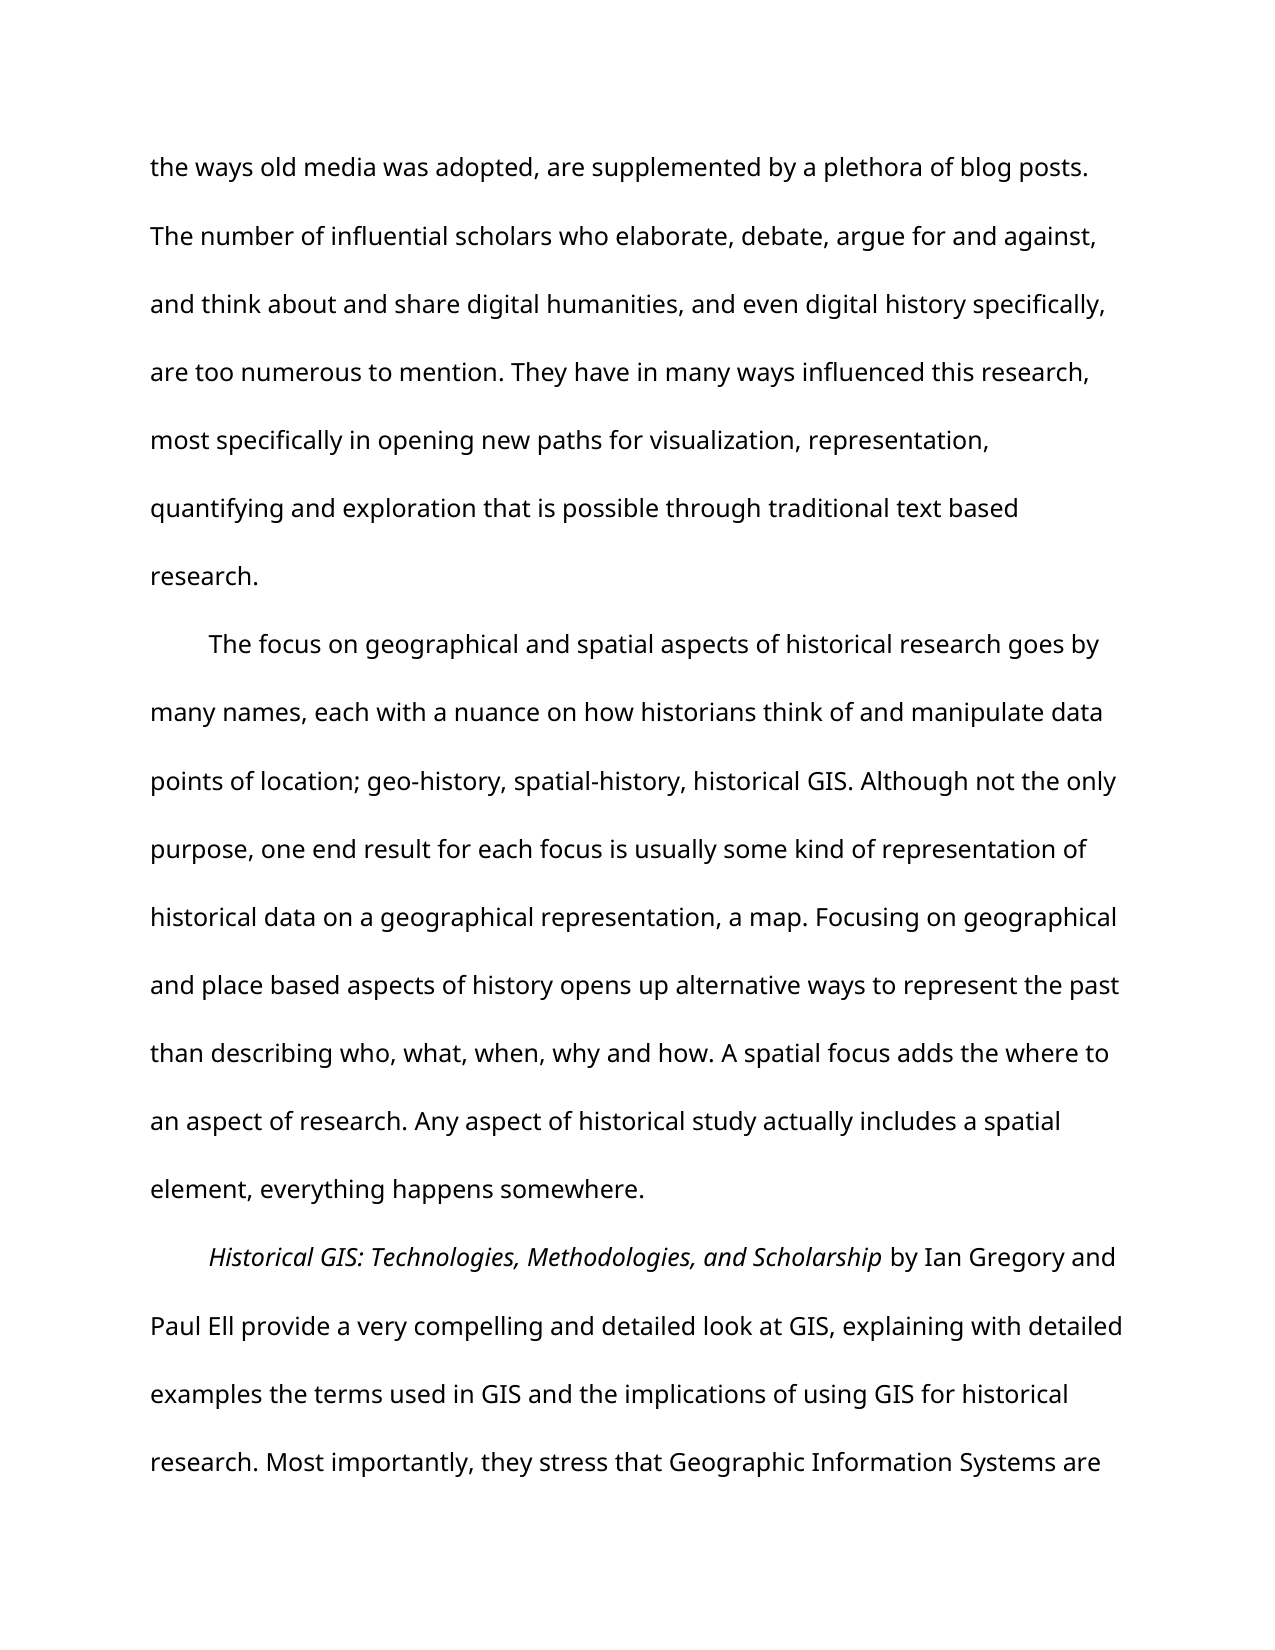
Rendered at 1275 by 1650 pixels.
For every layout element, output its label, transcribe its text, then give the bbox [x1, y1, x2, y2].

text Historical GIS: Technologies, Methodologies, and Scholarship by Ian Gregory and Paul Ell provide a very compelling and detailed look at GIS, explaining with detailed examples the terms used in GIS and the implications of using GIS for historical research. Most importantly, they stress that Geographic Information Systems are [150, 1240, 1125, 1478]
text the ways old media was adopted, are supplemented by a plethora of blog posts. The number of influential scholars who elaborate, debate, argue for and against, and think about and share digital humanities, and even digital history specifically, are too numerous to mention. They have in many ways influenced this research, most specifically in opening new paths for visualization, representation, quantifying and exploration that is possible through traditional text based research. [150, 150, 1125, 593]
text The focus on geographical and spatial aspects of historical research goes by many names, each with a nuance on how historians think of and manipulate data points of location; geo-history, spatial-history, historical GIS. Although not the only purpose, one end result for each focus is usually some kind of representation of historical data on a geographical representation, a map. Focusing on geographical and place based aspects of history opens up alternative ways to represent the past than describing who, what, when, why and how. A spatial focus adds the where to an aspect of research. Any aspect of historical study actually includes a spatial element, everything happens somewhere. [150, 627, 1125, 1206]
